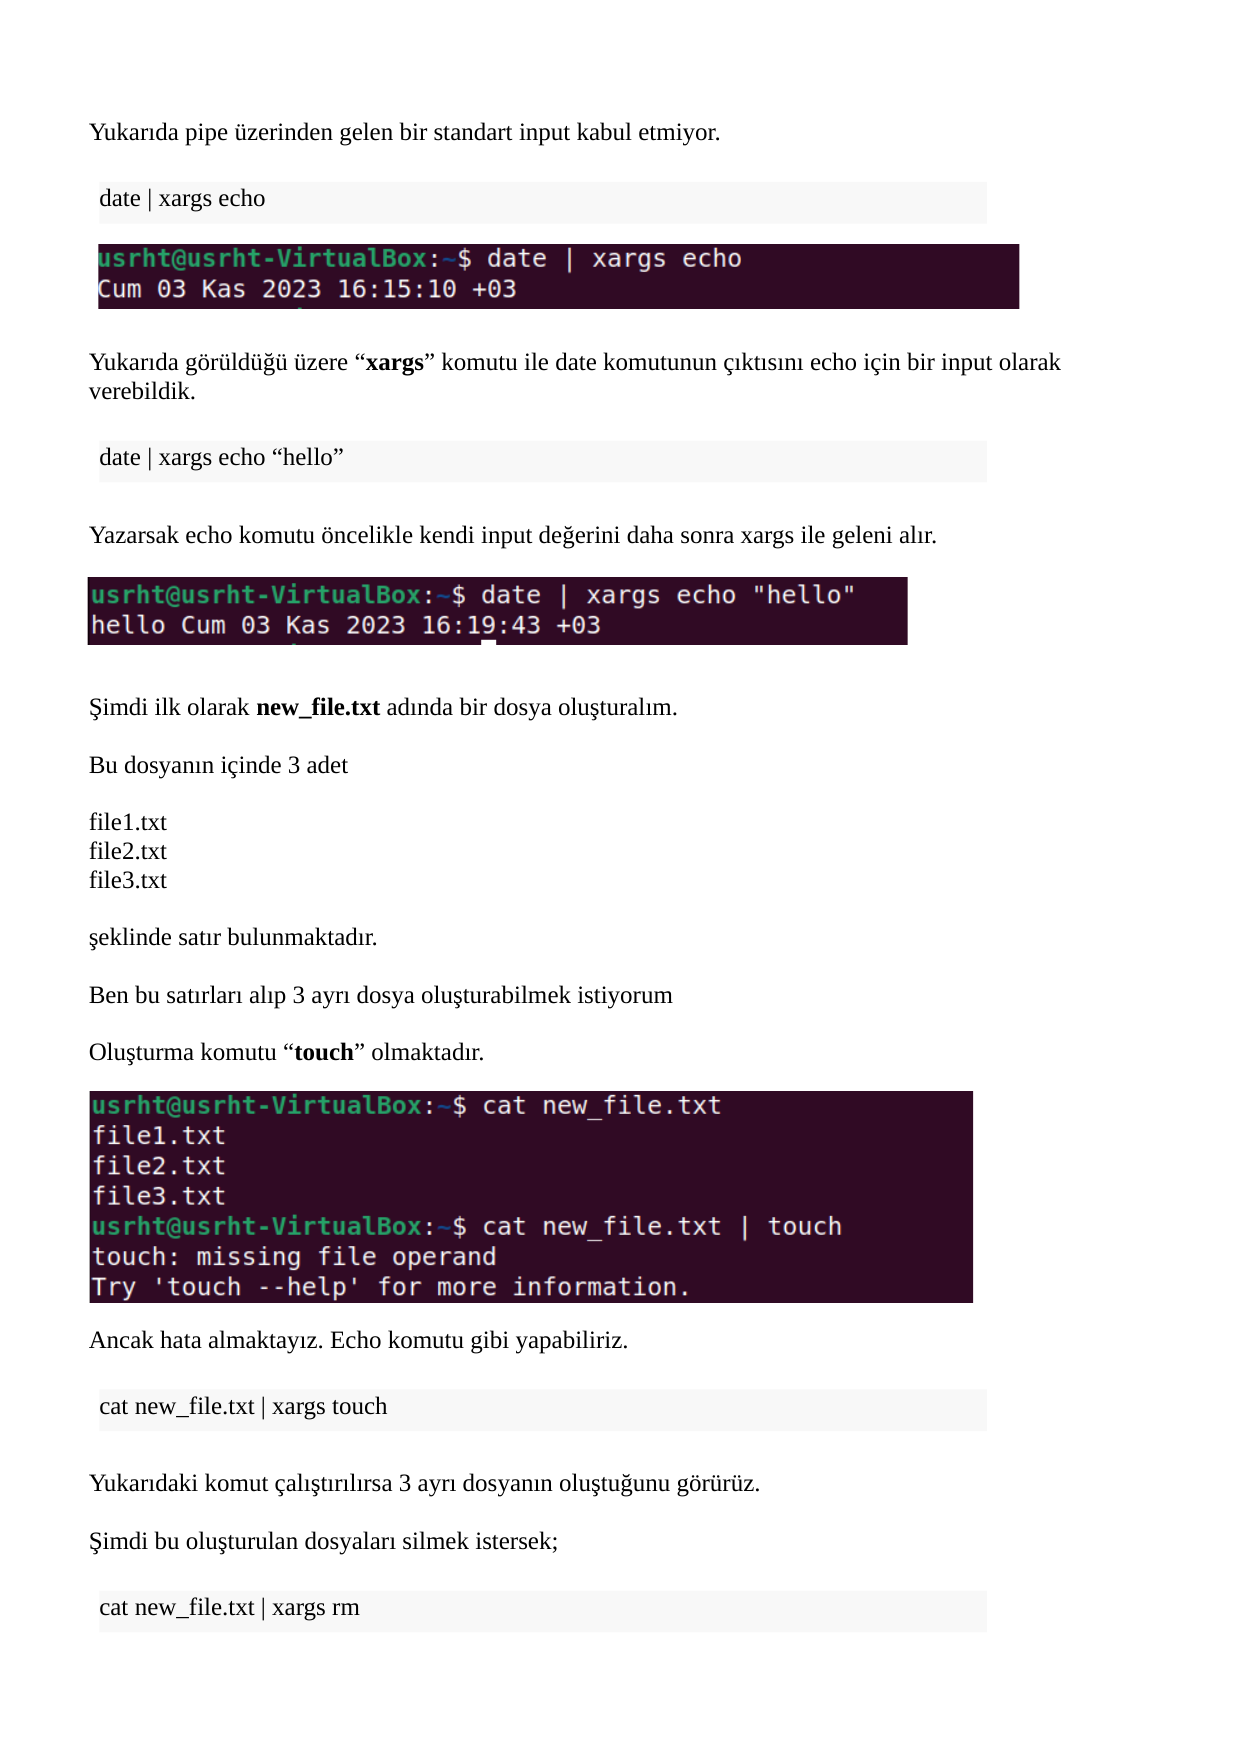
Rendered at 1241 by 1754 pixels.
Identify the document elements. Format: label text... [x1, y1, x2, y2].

text Yukarıda pipe üzerinden gelen bir standart input kabul etmiyor. [88, 117, 1152, 146]
text Bu dosyanın içinde 3 adet [88, 750, 1152, 778]
text Ancak hata almaktayız. Echo komutu gibi yapabiliriz. [88, 1325, 1152, 1353]
text file1.txt [88, 807, 1152, 836]
picture [98, 244, 1020, 309]
text Oluşturma komutu “touch” olmaktadır. [88, 1037, 1152, 1066]
text Şimdi bu oluşturulan dosyaları silmek istersek; [88, 1526, 1152, 1555]
picture [89, 1091, 974, 1303]
text file3.txt [88, 865, 1152, 893]
text file2.txt [88, 836, 1152, 865]
text Yukarıdaki komut çalıştırılırsa 3 ayrı dosyanın oluştuğunu görürüz. [88, 1468, 1152, 1497]
text Ben bu satırları alıp 3 ayrı dosya oluşturabilmek istiyorum [88, 980, 1152, 1008]
text Yazarsak echo komutu öncelikle kendi input değerini daha sonra xargs ile geleni alır. [88, 520, 1152, 548]
text Yukarıda görüldüğü üzere “xargs” komutu ile date komutunun çıktısını echo için bir input olarak verebildik. [88, 347, 1152, 405]
text Şimdi ilk olarak new_file.txt adında bir dosya oluşturalım. [88, 692, 1152, 721]
text şeklinde satır bulunmaktadır. [88, 922, 1152, 951]
picture [87, 577, 908, 645]
